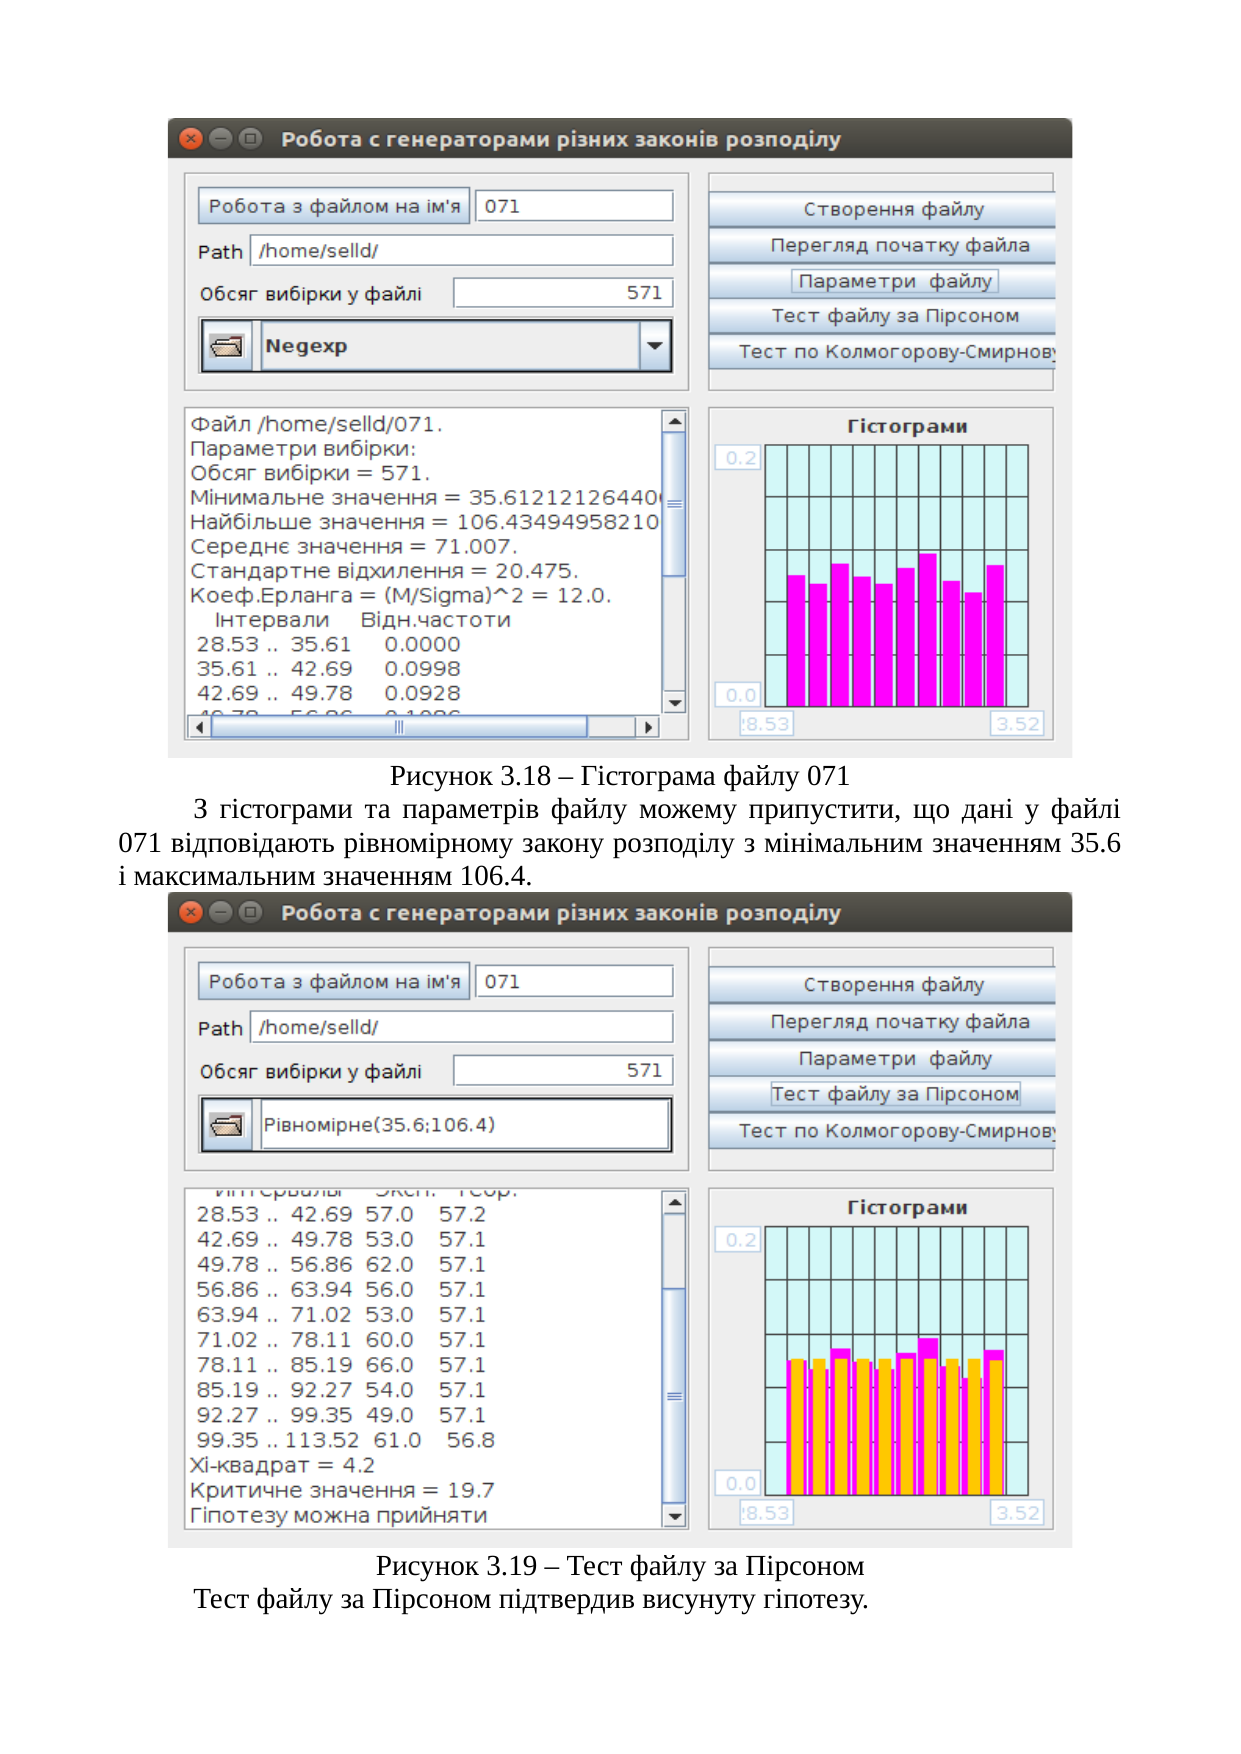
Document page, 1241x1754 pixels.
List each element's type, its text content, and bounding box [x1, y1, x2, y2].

text Тест файлу за Пірсоном підтвердив висунуту гіпотезу. [118, 1582, 1122, 1615]
text Рисунок 3.19 – Тест файлу за Пірсоном [118, 1548, 1122, 1582]
picture [167, 892, 1073, 1548]
text З гістограми та параметрів файлу можему припустити, що дані у файлі 071 відповідають рівномірному закону розподілу з мінімальним значенням 35.6 і максимальним значенням 106.4. [118, 791, 1122, 892]
picture [167, 118, 1073, 758]
text Рисунок 3.18 – Гістограма файлу 071 [118, 758, 1122, 791]
